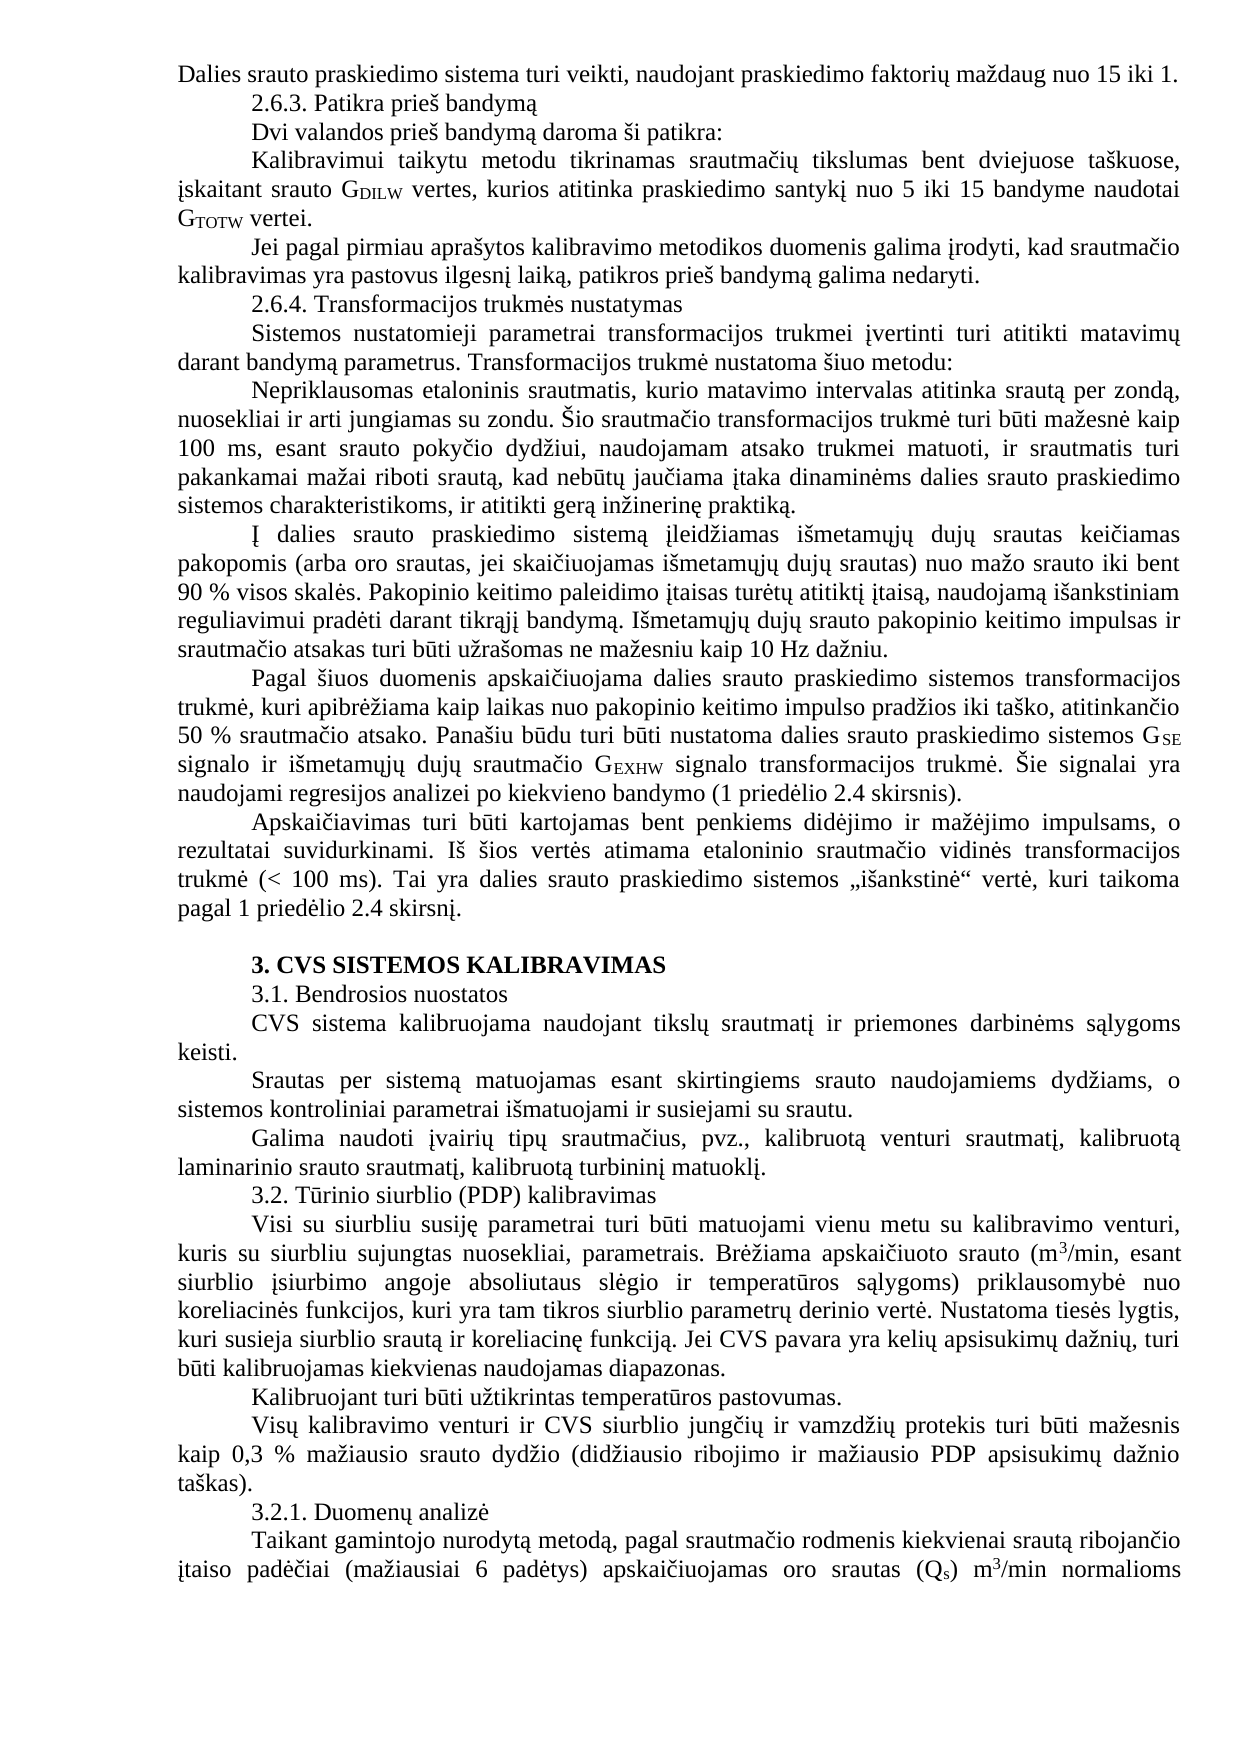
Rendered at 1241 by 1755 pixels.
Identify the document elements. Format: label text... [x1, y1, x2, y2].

text Visi su siurbliu susiję parametrai turi būti matuojami vienu metu su kalibravimo venturi, kuris su siurbliu sujungtas nuosekliai, parametrais. Brėžiama apskaičiuoto srauto (m3/min, esant siurblio įsiurbimo angoje absoliutaus slėgio ir temperatūros sąlygoms) priklausomybė nuo koreliacinės funkcijos, kuri yra tam tikros siurblio parametrų derinio vertė. Nustatoma tiesės lygtis, kuri susieja siurblio srautą ir koreliacinę funkciją. Jei CVS pavara yra kelių apsisukimų dažnių, turi būti kalibruojamas kiekvienas naudojamas diapazonas. [177, 1209, 1181, 1382]
text Srautas per sistemą matuojamas esant skirtingiems srauto naudojamiems dydžiams, o sistemos kontroliniai parametrai išmatuojami ir susiejami su srautu. [177, 1065, 1181, 1123]
text Į dalies srauto praskiedimo sistemą įleidžiamas išmetamųjų dujų srautas keičiamas pakopomis (arba oro srautas, jei skaičiuojamas išmetamųjų dujų srautas) nuo mažo srauto iki bent 90 % visos skalės. Pakopinio keitimo paleidimo įtaisas turėtų atitiktį įtaisą, naudojamą išankstiniam reguliavimui pradėti darant tikrąjį bandymą. Išmetamųjų dujų srauto pakopinio keitimo impulsas ir srautmačio atsakas turi būti užrašomas ne mažesniu kaip 10 Hz dažniu. [177, 519, 1181, 663]
text Pagal šiuos duomenis apskaičiuojama dalies srauto praskiedimo sistemos transformacijos trukmė, kuri apibrėžiama kaip laikas nuo pakopinio keitimo impulso pradžios iki taško, atitinkančio 50 % srautmačio atsako. Panašiu būdu turi būti nustatoma dalies srauto praskiedimo sistemos GSE signalo ir išmetamųjų dujų srautmačio GEXHW signalo transformacijos trukmė. Šie signalai yra naudojami regresijos analizei po kiekvieno bandymo (1 priedėlio 2.4 skirsnis). [177, 663, 1181, 807]
text Jei pagal pirmiau aprašytos kalibravimo metodikos duomenis galima įrodyti, kad srautmačio kalibravimas yra pastovus ilgesnį laiką, patikros prieš bandymą galima nedaryti. [177, 232, 1181, 289]
text 3.2.1. Duomenų analizė [177, 1497, 1181, 1525]
text Dalies srauto praskiedimo sistema turi veikti, naudojant praskiedimo faktorių maždaug nuo 15 iki 1. [177, 59, 1181, 88]
text Kalibravimui taikytu metodu tikrinamas srautmačių tikslumas bent dviejuose taškuose, įskaitant srauto GDILW vertes, kurios atitinka praskiedimo santykį nuo 5 iki 15 bandyme naudotai GTOTW vertei. [177, 145, 1181, 232]
text Dvi valandos prieš bandymą daroma ši patikra: [177, 117, 1181, 145]
text Galima naudoti įvairių tipų srautmačius, pvz., kalibruotą venturi srautmatį, kalibruotą laminarinio srauto srautmatį, kalibruotą turbininį matuoklį. [177, 1123, 1181, 1180]
text 2.6.4. Transformacijos trukmės nustatymas [177, 289, 1181, 318]
text Visų kalibravimo venturi ir CVS siurblio jungčių ir vamzdžių protekis turi būti mažesnis kaip 0,3 % mažiausio srauto dydžio (didžiausio ribojimo ir mažiausio PDP apsisukimų dažnio taškas). [177, 1410, 1181, 1497]
text Apskaičiavimas turi būti kartojamas bent penkiems didėjimo ir mažėjimo impulsams, o rezultatai suvidurkinami. Iš šios vertės atimama etaloninio srautmačio vidinės transformacijos trukmė (< 100 ms). Tai yra dalies srauto praskiedimo sistemos „išankstinė“ vertė, kuri taikoma pagal 1 priedėlio 2.4 skirsnį. [177, 807, 1181, 922]
text 3.2. Tūrinio siurblio (PDP) kalibravimas [177, 1180, 1181, 1209]
text 3. CVS SISTEMOS KALIBRAVIMAS [177, 950, 1181, 979]
text Sistemos nustatomieji parametrai transformacijos trukmei įvertinti turi atitikti matavimų darant bandymą parametrus. Transformacijos trukmė nustatoma šiuo metodu: [177, 318, 1181, 375]
text Nepriklausomas etaloninis srautmatis, kurio matavimo intervalas atitinka srautą per zondą, nuosekliai ir arti jungiamas su zondu. Šio srautmačio transformacijos trukmė turi būti mažesnė kaip 100 ms, esant srauto pokyčio dydžiui, naudojamam atsako trukmei matuoti, ir srautmatis turi pakankamai mažai riboti srautą, kad nebūtų jaučiama įtaka dinaminėms dalies srauto praskiedimo sistemos charakteristikoms, ir atitikti gerą inžinerinę praktiką. [177, 375, 1181, 519]
text CVS sistema kalibruojama naudojant tikslų srautmatį ir priemones darbinėms sąlygoms keisti. [177, 1008, 1181, 1065]
text Taikant gamintojo nurodytą metodą, pagal srautmačio rodmenis kiekvienai srautą ribojančio įtaiso padėčiai (mažiausiai 6 padėtys) apskaičiuojamas oro srautas (Qs) m3/min normalioms [177, 1525, 1181, 1583]
text 3.1. Bendrosios nuostatos [177, 979, 1181, 1008]
text 2.6.3. Patikra prieš bandymą [177, 88, 1181, 117]
text Kalibruojant turi būti užtikrintas temperatūros pastovumas. [177, 1382, 1181, 1410]
